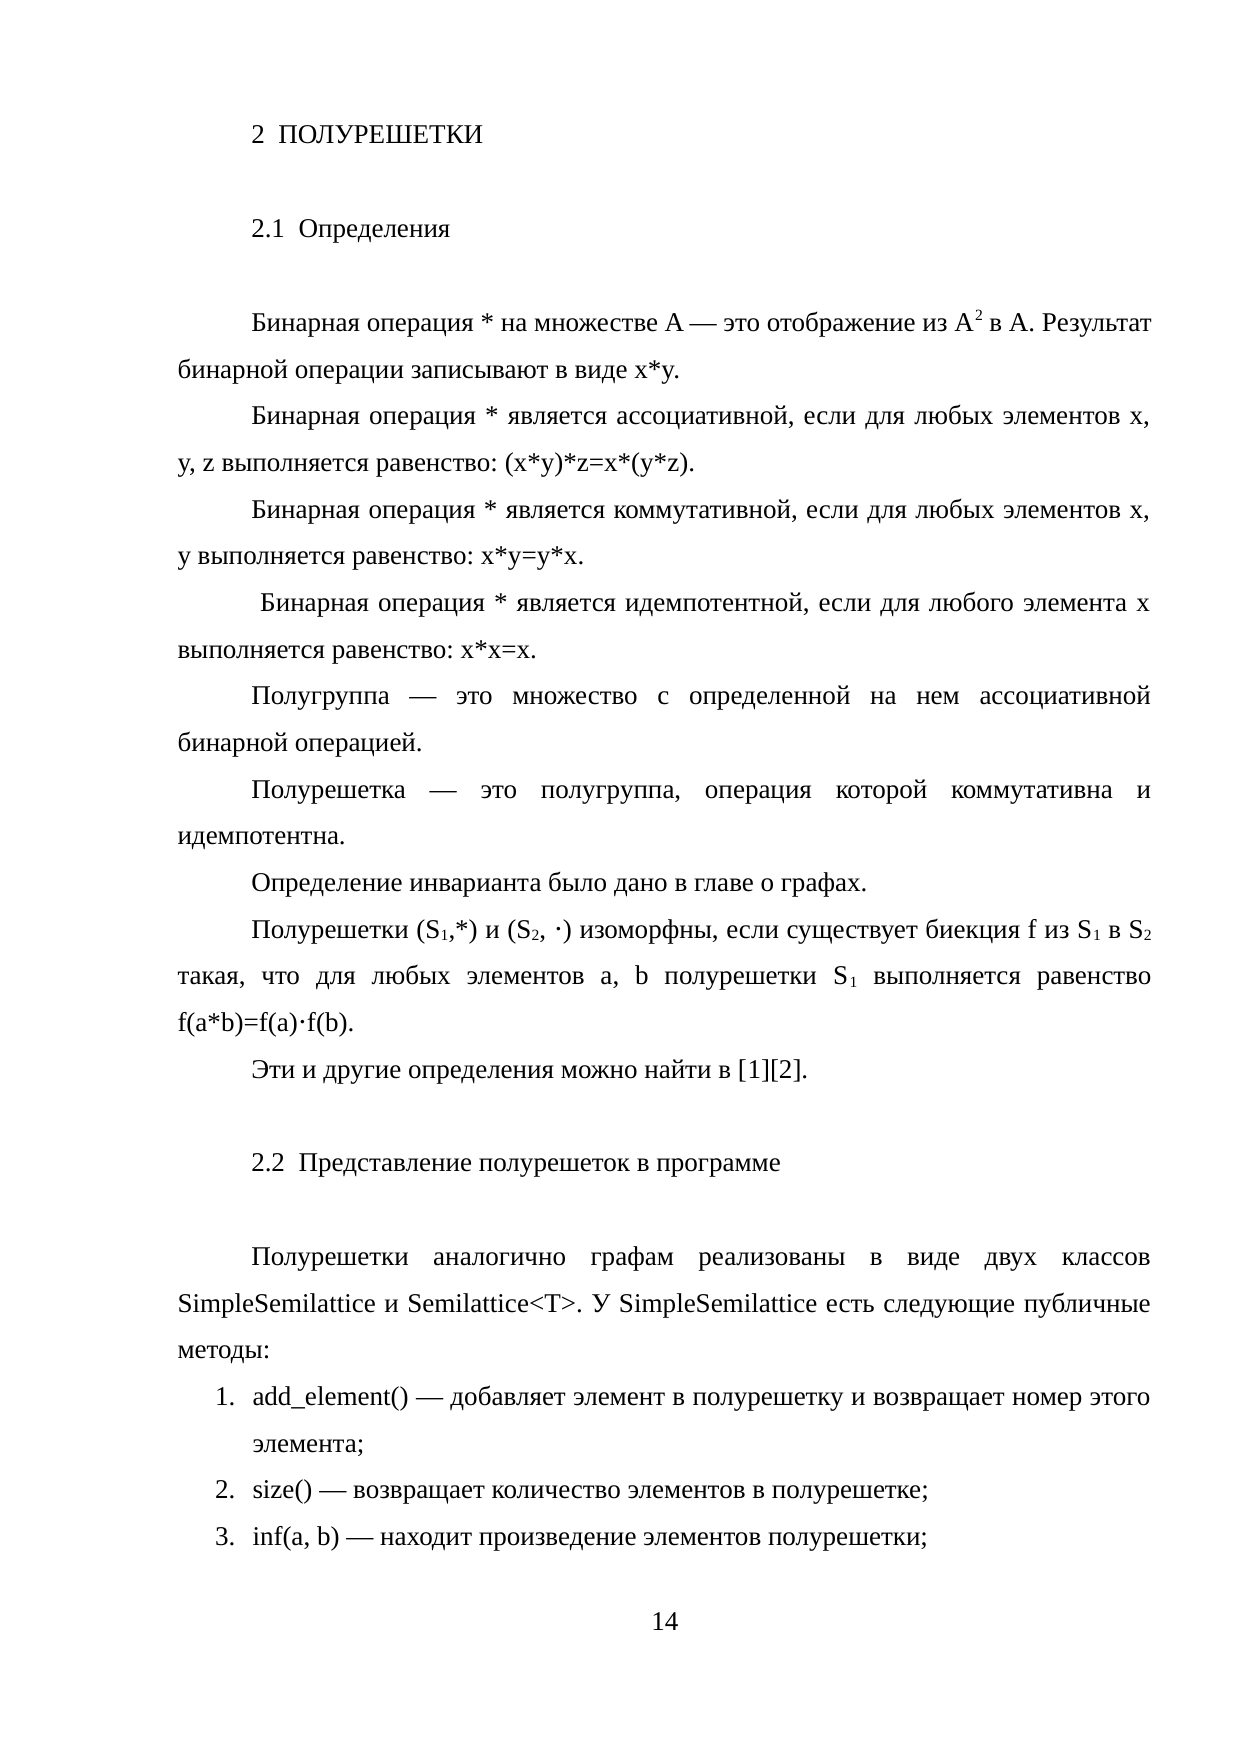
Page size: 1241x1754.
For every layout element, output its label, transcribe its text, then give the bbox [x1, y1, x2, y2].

text Полурешетки (S1,*) и (S2, ⋅) изоморфны, если существует биекция f из S1 в S2 такая, что для любых элементов a, b полурешетки S1 выполняется равенство f(a*b)=f(a)⋅f(b). [177, 913, 1152, 1037]
text Эти и другие определения можно найти в [1][2]. [177, 1053, 1152, 1084]
subtitle Представление полурешеток в программе [177, 1146, 1152, 1177]
text Полурешетка — это полугруппа, операция которой коммутативна и идемпотентна. [177, 773, 1152, 851]
text Определение инварианта было дано в главе о графах. [177, 866, 1152, 897]
list add_element() — добавляет элемент в полурешетку и возвращает номер этого элемента; [215, 1380, 1152, 1458]
text Бинарная операция * является коммутативной, если для любых элементов x, y выполняется равенство: x*y=y*x. [177, 493, 1152, 571]
list size() — возвращает количество элементов в полурешетке; [215, 1473, 1152, 1504]
text Полугруппа — это множество с определенной на нем ассоциативной бинарной операцией. [177, 679, 1152, 757]
text Бинарная операция * является ассоциативной, если для любых элементов x, y, z выполняется равенство: (x*y)*z=x*(y*z). [177, 399, 1152, 477]
list inf(a, b) — находит произведение элементов полурешетки; [215, 1520, 1152, 1551]
subtitle Определения [177, 212, 1152, 243]
text Полурешетки аналогично графам реализованы в виде двух классов SimpleSemilattice и Semilattice<T>. У SimpleSemilattice есть следующие публичные методы: [177, 1240, 1152, 1364]
text Бинарная операция * является идемпотентной, если для любого элемента x выполняется равенство: x*x=x. [177, 586, 1152, 664]
subtitle ПОЛУРЕШЕТКИ [177, 118, 1152, 149]
text Бинарная операция * на множестве A — это отображение из A2 в A. Результат бинарной операции записывают в виде x*y. [177, 306, 1152, 384]
